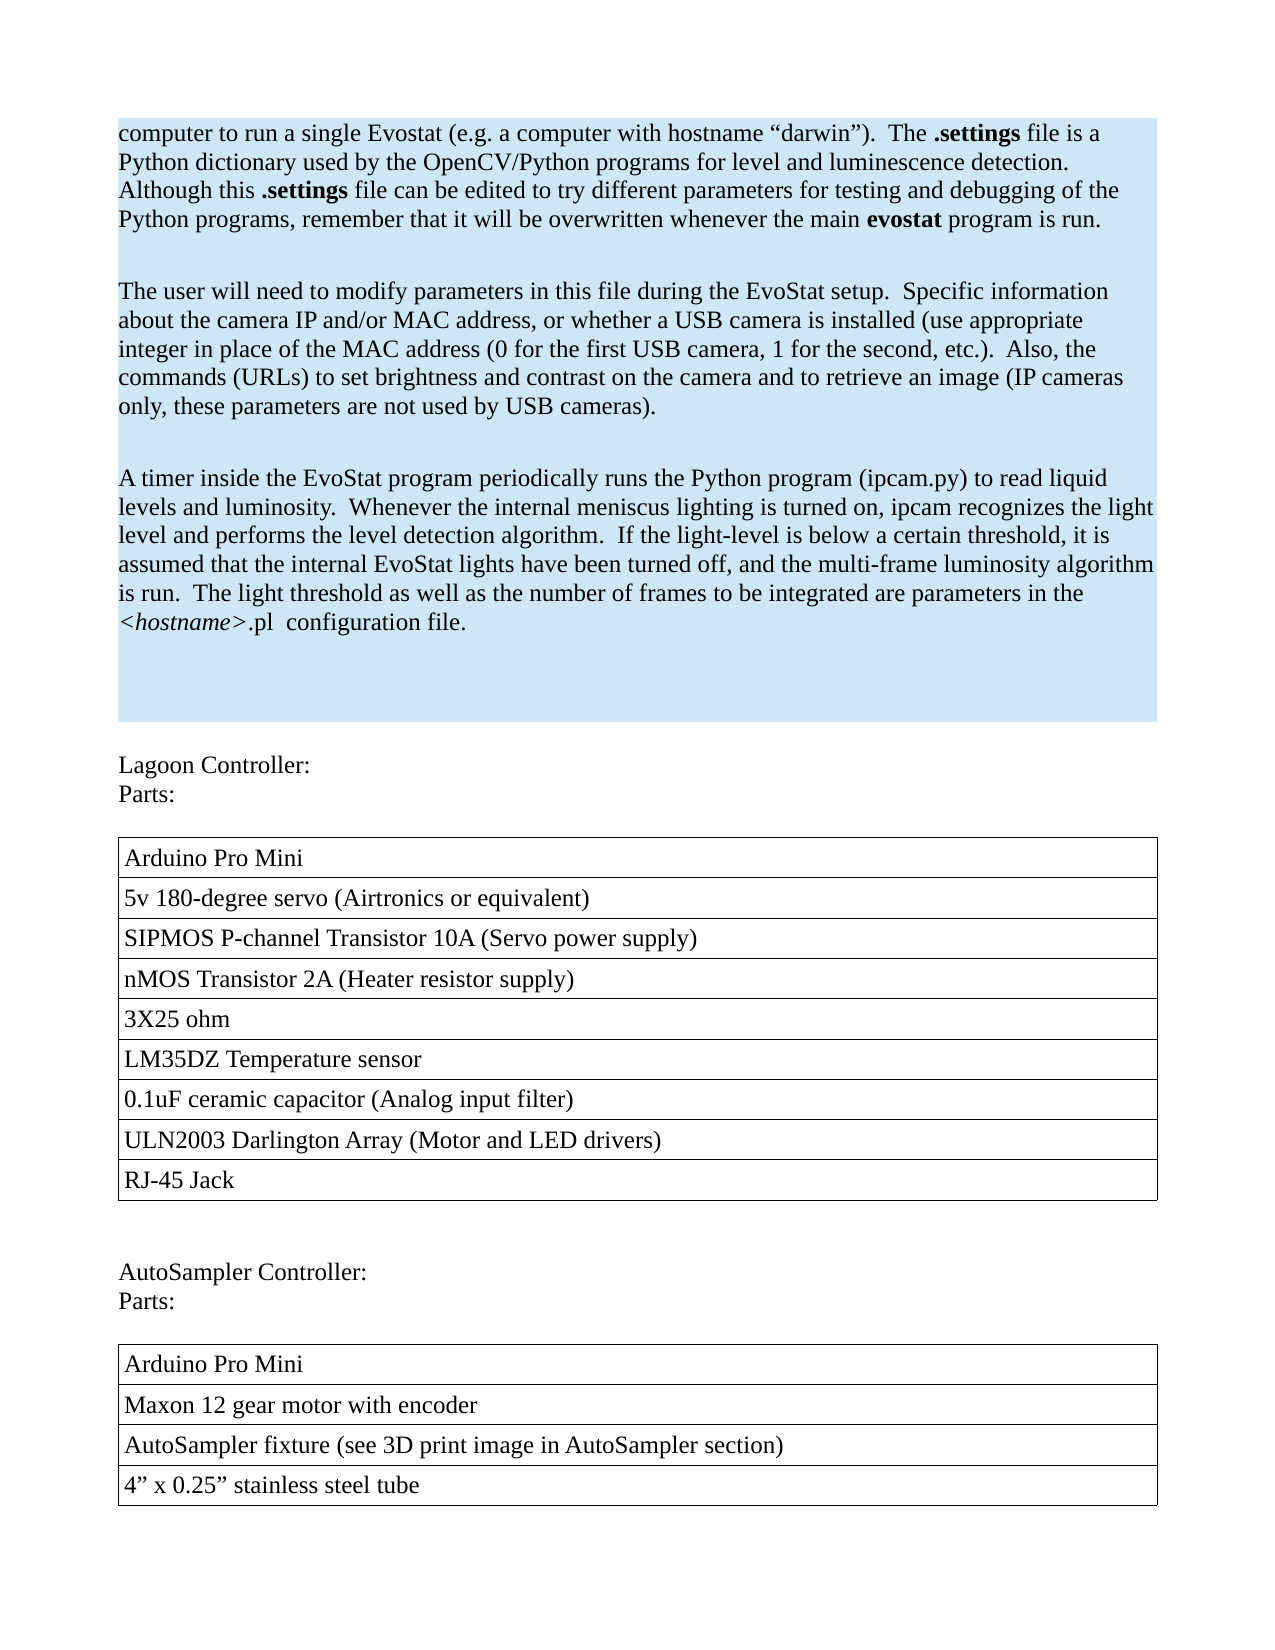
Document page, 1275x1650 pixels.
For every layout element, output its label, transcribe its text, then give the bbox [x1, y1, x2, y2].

table_header Arduino Pro Mini [119, 1345, 1157, 1384]
text A timer inside the EvoStat program periodically runs the Python program (ipcam.py) to read liquid levels and luminosity. Whenever the internal meniscus lighting is turned on, ipcam recognizes the light level and performs the level detection algorithm. If the light-level is below a certain threshold, it is assumed that the internal EvoStat lights have been turned off, and the multi-frame luminosity algorithm is run. The light threshold as well as the number of frames to be integrated are parameters in the <hostname>.pl configuration file. [118, 463, 1157, 636]
text AutoSampler Controller: [118, 1257, 1157, 1286]
table_cell SIPMOS P-channel Transistor 10A (Servo power supply) [119, 919, 1157, 958]
table_cell 3X25 ohm [119, 999, 1157, 1038]
table_cell nMOS Transistor 2A (Heater resistor supply) [119, 959, 1157, 998]
table_cell Maxon 12 gear motor with encoder [119, 1385, 1157, 1424]
text The user will need to modify parameters in this file during the EvoStat setup. Specific information about the camera IP and/or MAC address, or whether a USB camera is installed (use appropriate integer in place of the MAC address (0 for the first USB camera, 1 for the second, etc.). Also, the commands (URLs) to set brightness and contrast on the camera and to retrieve an image (IP cameras only, these parameters are not used by USB cameras). [118, 276, 1157, 420]
table_cell LM35DZ Temperature sensor [119, 1040, 1157, 1079]
table_cell 0.1uF ceramic capacitor (Analog input filter) [119, 1080, 1157, 1119]
text Lagoon Controller: [118, 751, 1157, 779]
table_cell RJ-45 Jack [119, 1160, 1157, 1200]
table_cell 4” x 0.25” stainless steel tube [119, 1466, 1157, 1505]
table_cell ULN2003 Darlington Array (Motor and LED drivers) [119, 1120, 1157, 1159]
text computer to run a single Evostat (e.g. a computer with hostname “darwin”). The .settings file is a Python dictionary used by the OpenCV/Python programs for level and luminescence detection. Although this .settings file can be edited to try different parameters for testing and debugging of the Python programs, remember that it will be overwritten whenever the main evostat program is run. [118, 118, 1157, 233]
text Parts: [118, 779, 1157, 808]
text Parts: [118, 1286, 1157, 1315]
table_cell 5v 180-degree servo (Airtronics or equivalent) [119, 878, 1157, 917]
table_cell AutoSampler fixture (see 3D print image in AutoSampler section) [119, 1425, 1157, 1464]
table_header Arduino Pro Mini [119, 838, 1157, 877]
